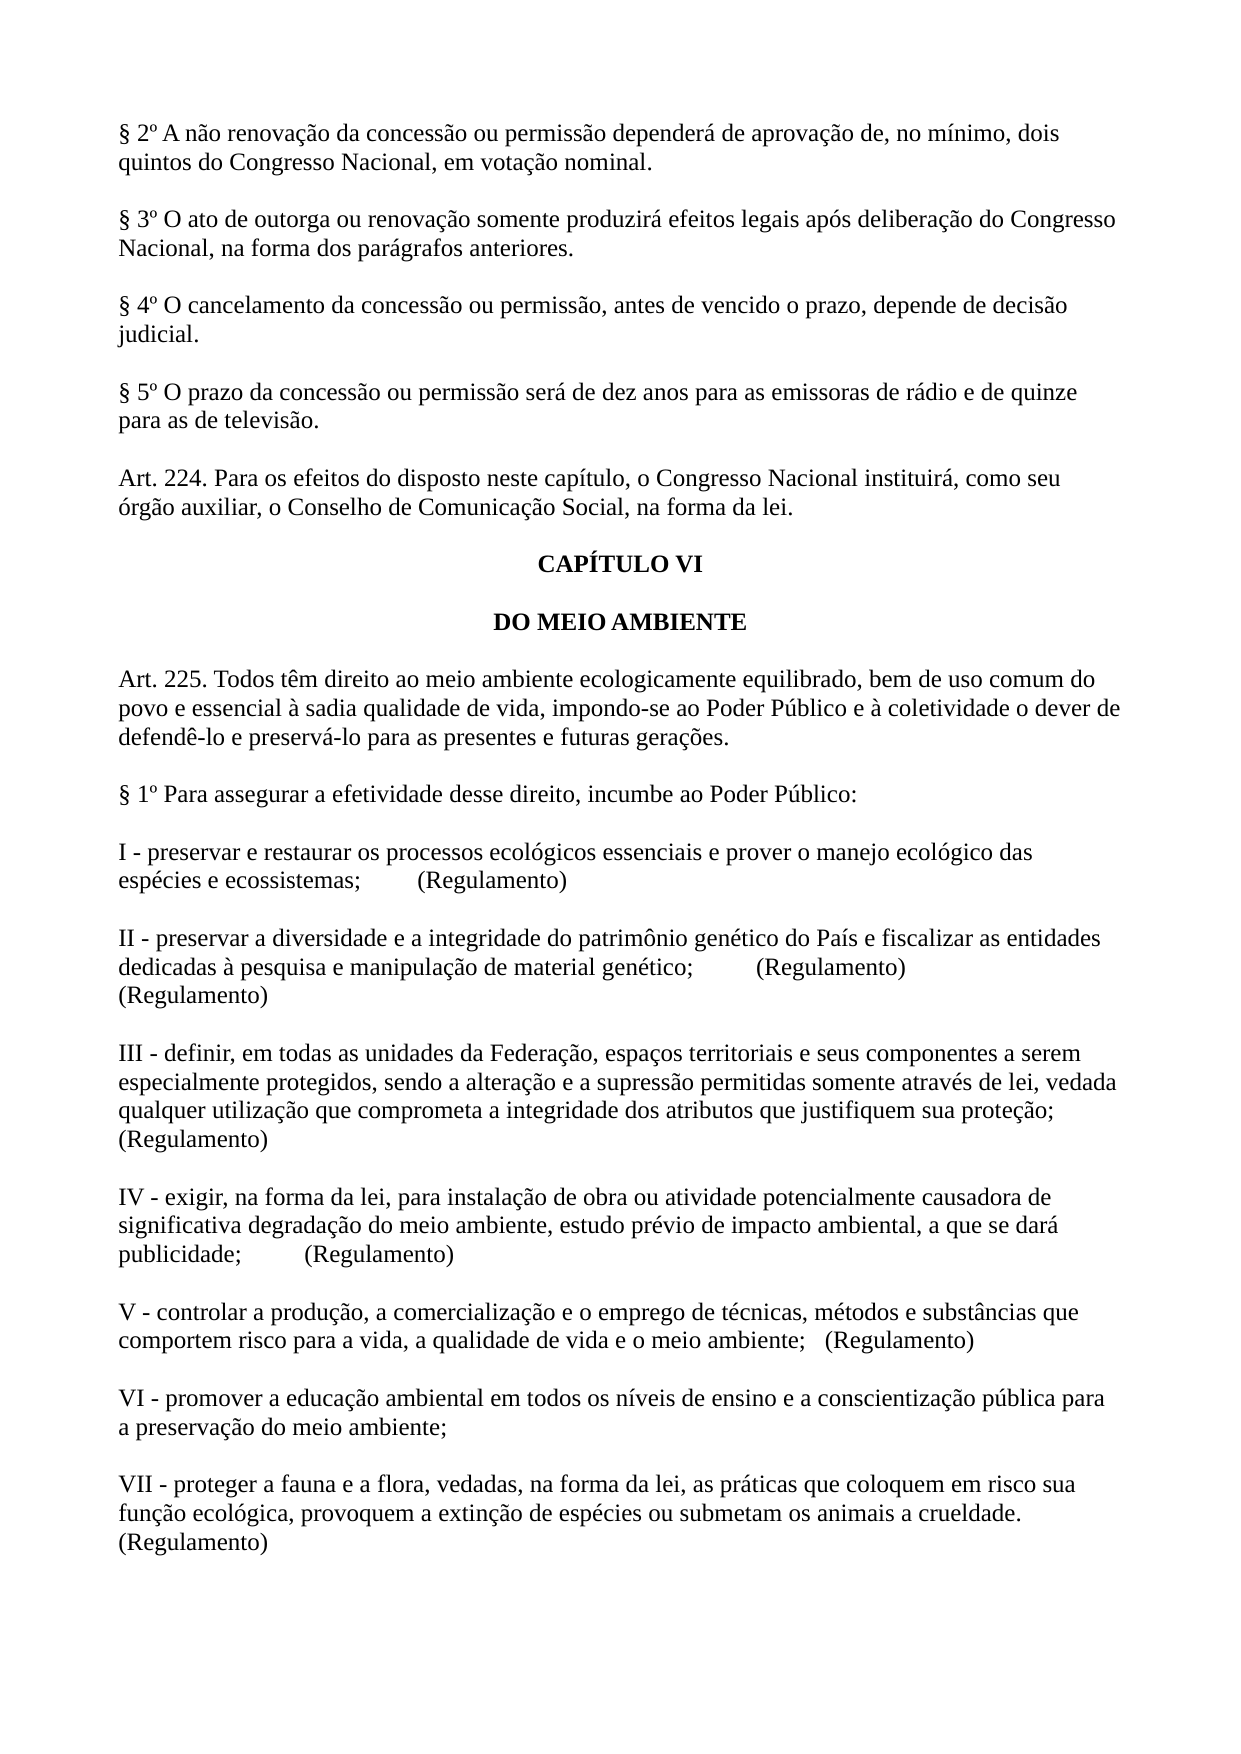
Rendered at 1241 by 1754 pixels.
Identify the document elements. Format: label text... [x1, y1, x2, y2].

text § 4º O cancelamento da concessão ou permissão, antes de vencido o prazo, depende de decisão judicial. [118, 291, 1122, 348]
text IV - exigir, na forma da lei, para instalação de obra ou atividade potencialmente causadora de significativa degradação do meio ambiente, estudo prévio de impacto ambiental, a que se dará publicidade; (Regulamento) [118, 1182, 1122, 1268]
text § 5º O prazo da concessão ou permissão será de dez anos para as emissoras de rádio e de quinze para as de televisão. [118, 377, 1122, 434]
text § 2º A não renovação da concessão ou permissão dependerá de aprovação de, no mínimo, dois quintos do Congresso Nacional, em votação nominal. [118, 118, 1122, 176]
text DO MEIO AMBIENTE [118, 607, 1122, 636]
text V - controlar a produção, a comercialização e o emprego de técnicas, métodos e substâncias que comportem risco para a vida, a qualidade de vida e o meio ambiente; (Regulamento) [118, 1297, 1122, 1354]
text § 3º O ato de outorga ou renovação somente produzirá efeitos legais após deliberação do Congresso Nacional, na forma dos parágrafos anteriores. [118, 204, 1122, 262]
text CAPÍTULO VI [118, 549, 1122, 578]
text Art. 224. Para os efeitos do disposto neste capítulo, o Congresso Nacional instituirá, como seu órgão auxiliar, o Conselho de Comunicação Social, na forma da lei. [118, 463, 1122, 521]
text VI - promover a educação ambiental em todos os níveis de ensino e a conscientização pública para a preservação do meio ambiente; [118, 1383, 1122, 1441]
text Art. 225. Todos têm direito ao meio ambiente ecologicamente equilibrado, bem de uso comum do povo e essencial à sadia qualidade de vida, impondo-se ao Poder Público e à coletividade o dever de defendê-lo e preservá-lo para as presentes e futuras gerações. [118, 664, 1122, 751]
text I - preservar e restaurar os processos ecológicos essenciais e prover o manejo ecológico das espécies e ecossistemas; (Regulamento) [118, 837, 1122, 894]
text § 1º Para assegurar a efetividade desse direito, incumbe ao Poder Público: [118, 779, 1122, 808]
text II - preservar a diversidade e a integridade do patrimônio genético do País e fiscalizar as entidades dedicadas à pesquisa e manipulação de material genético; (Regulamento) (Regulamento) [118, 923, 1122, 1009]
text VII - proteger a fauna e a flora, vedadas, na forma da lei, as práticas que coloquem em risco sua função ecológica, provoquem a extinção de espécies ou submetam os animais a crueldade. (Regulamento) [118, 1469, 1122, 1556]
text III - definir, em todas as unidades da Federação, espaços territoriais e seus componentes a serem especialmente protegidos, sendo a alteração e a supressão permitidas somente através de lei, vedada qualquer utilização que comprometa a integridade dos atributos que justifiquem sua proteção; (Regulamento) [118, 1038, 1122, 1153]
